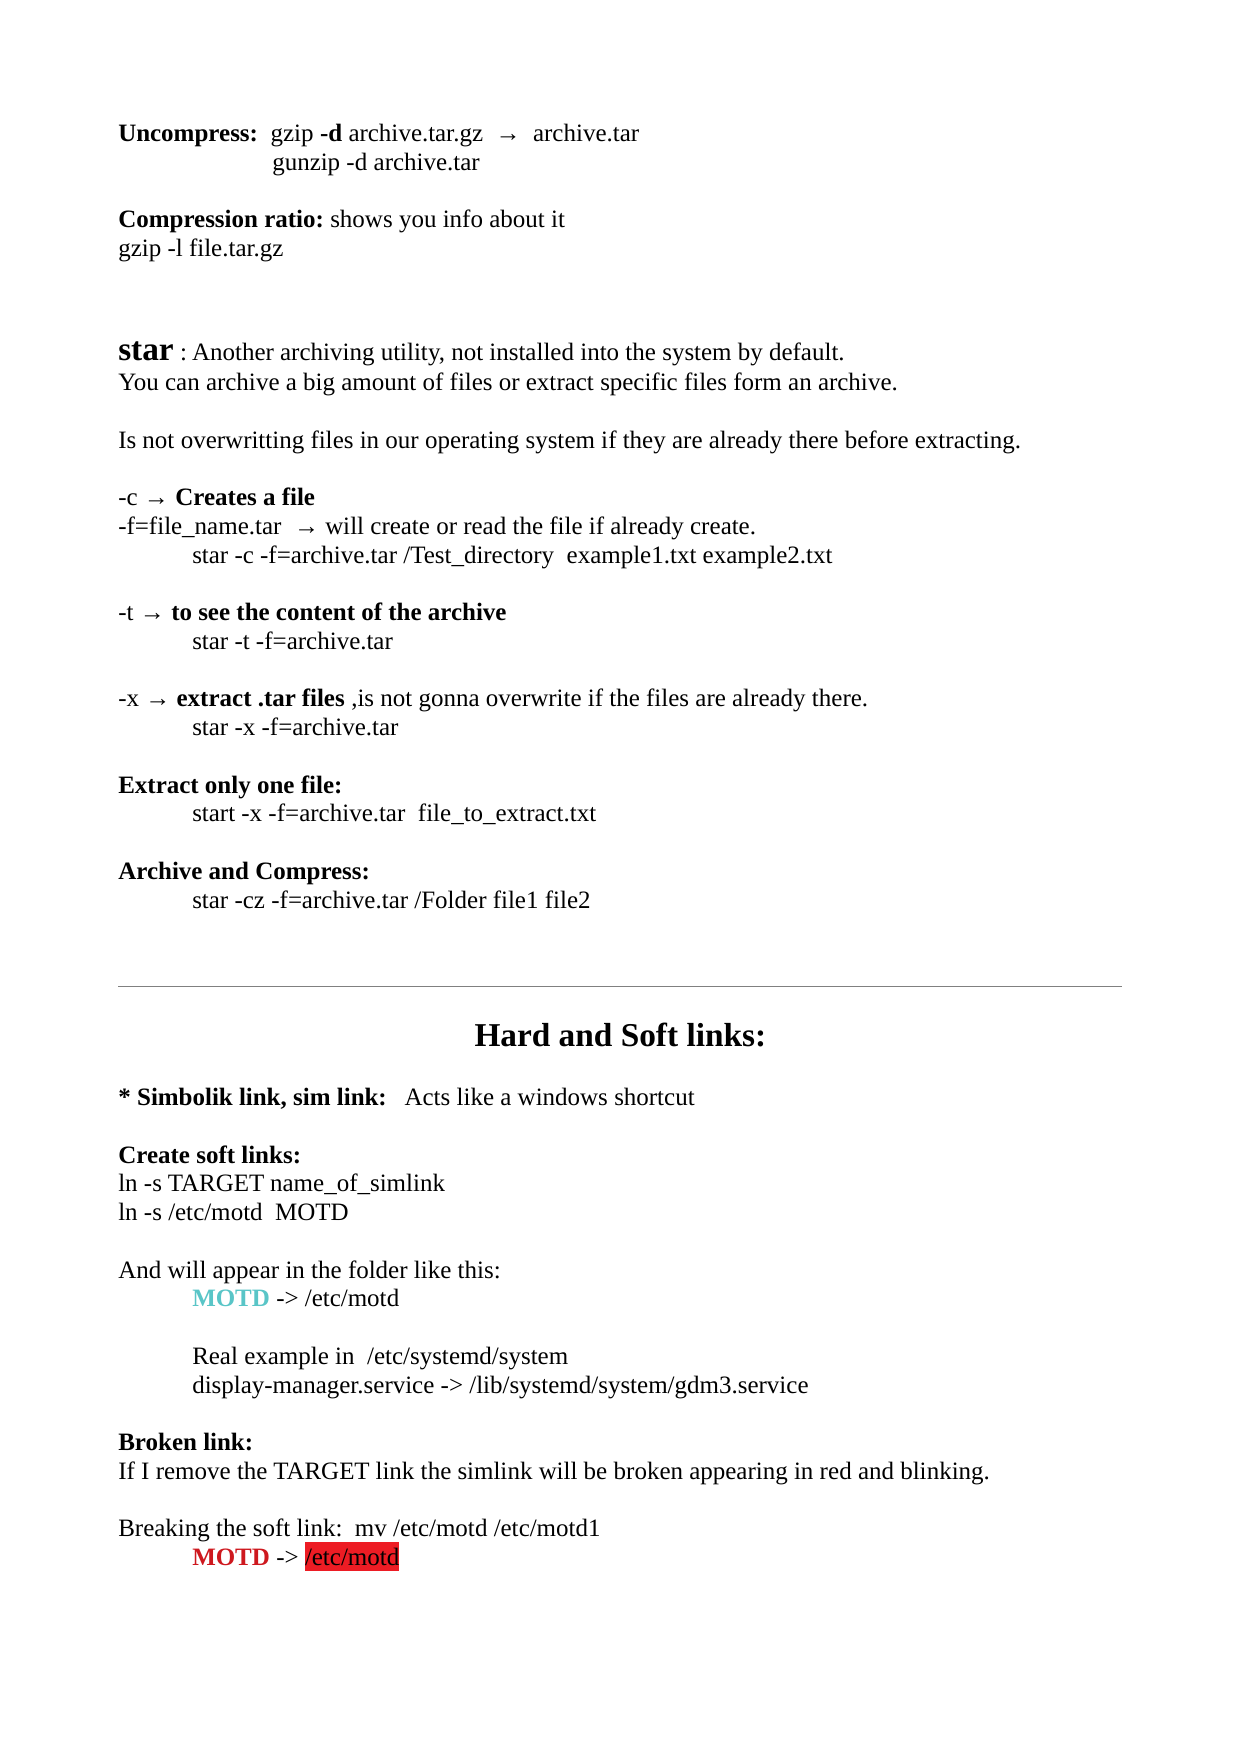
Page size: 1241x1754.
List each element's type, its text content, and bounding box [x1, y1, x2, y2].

text star -x -f=archive.tar [118, 712, 1122, 741]
text star -c -f=archive.tar /Test_directory example1.txt example2.txt [118, 540, 1122, 568]
text start -x -f=archive.tar file_to_extract.txt [118, 798, 1122, 827]
text ln -s TARGET name_of_simlink [118, 1168, 1122, 1197]
text -t → to see the content of the archive [118, 597, 1122, 626]
text gzip -l file.tar.gz [118, 233, 1122, 262]
text Archive and Compress: [118, 856, 1122, 885]
text MOTD -> /etc/motd [118, 1542, 1122, 1571]
text You can archive a big amount of files or extract specific files form an archive. [118, 367, 1122, 396]
text star -cz -f=archive.tar /Folder file1 file2 [118, 885, 1122, 913]
text Is not overwritting files in our operating system if they are already there before extracting. [118, 425, 1122, 453]
text star -t -f=archive.tar [118, 626, 1122, 655]
text Extract only one file: [118, 770, 1122, 798]
text Create soft links: [118, 1140, 1122, 1168]
text Real example in /etc/systemd/system [118, 1341, 1122, 1370]
text display-manager.service -> /lib/systemd/system/gdm3.service [118, 1370, 1122, 1398]
text Breaking the soft link: mv /etc/motd /etc/motd1 [118, 1513, 1122, 1542]
text Uncompress: gzip -d archive.tar.gz → archive.tar [118, 118, 1122, 147]
text star : Another archiving utility, not installed into the system by default. [118, 329, 1122, 367]
text -c → Creates a file [118, 482, 1122, 511]
text If I remove the TARGET link the simlink will be broken appearing in red and blinking. [118, 1456, 1122, 1485]
text Compression ratio: shows you info about it [118, 204, 1122, 233]
text Broken link: [118, 1427, 1122, 1456]
text Hard and Soft links: [118, 1015, 1122, 1053]
text ln -s /etc/motd MOTD [118, 1197, 1122, 1226]
text MOTD -> /etc/motd [118, 1283, 1122, 1312]
text And will appear in the folder like this: [118, 1255, 1122, 1283]
text * Simbolik link, sim link: Acts like a windows shortcut [118, 1082, 1122, 1111]
text gunzip -d archive.tar [118, 147, 1122, 176]
text -x → extract .tar files ,is not gonna overwrite if the files are already there. [118, 683, 1122, 712]
text -f=file_name.tar → will create or read the file if already create. [118, 511, 1122, 540]
